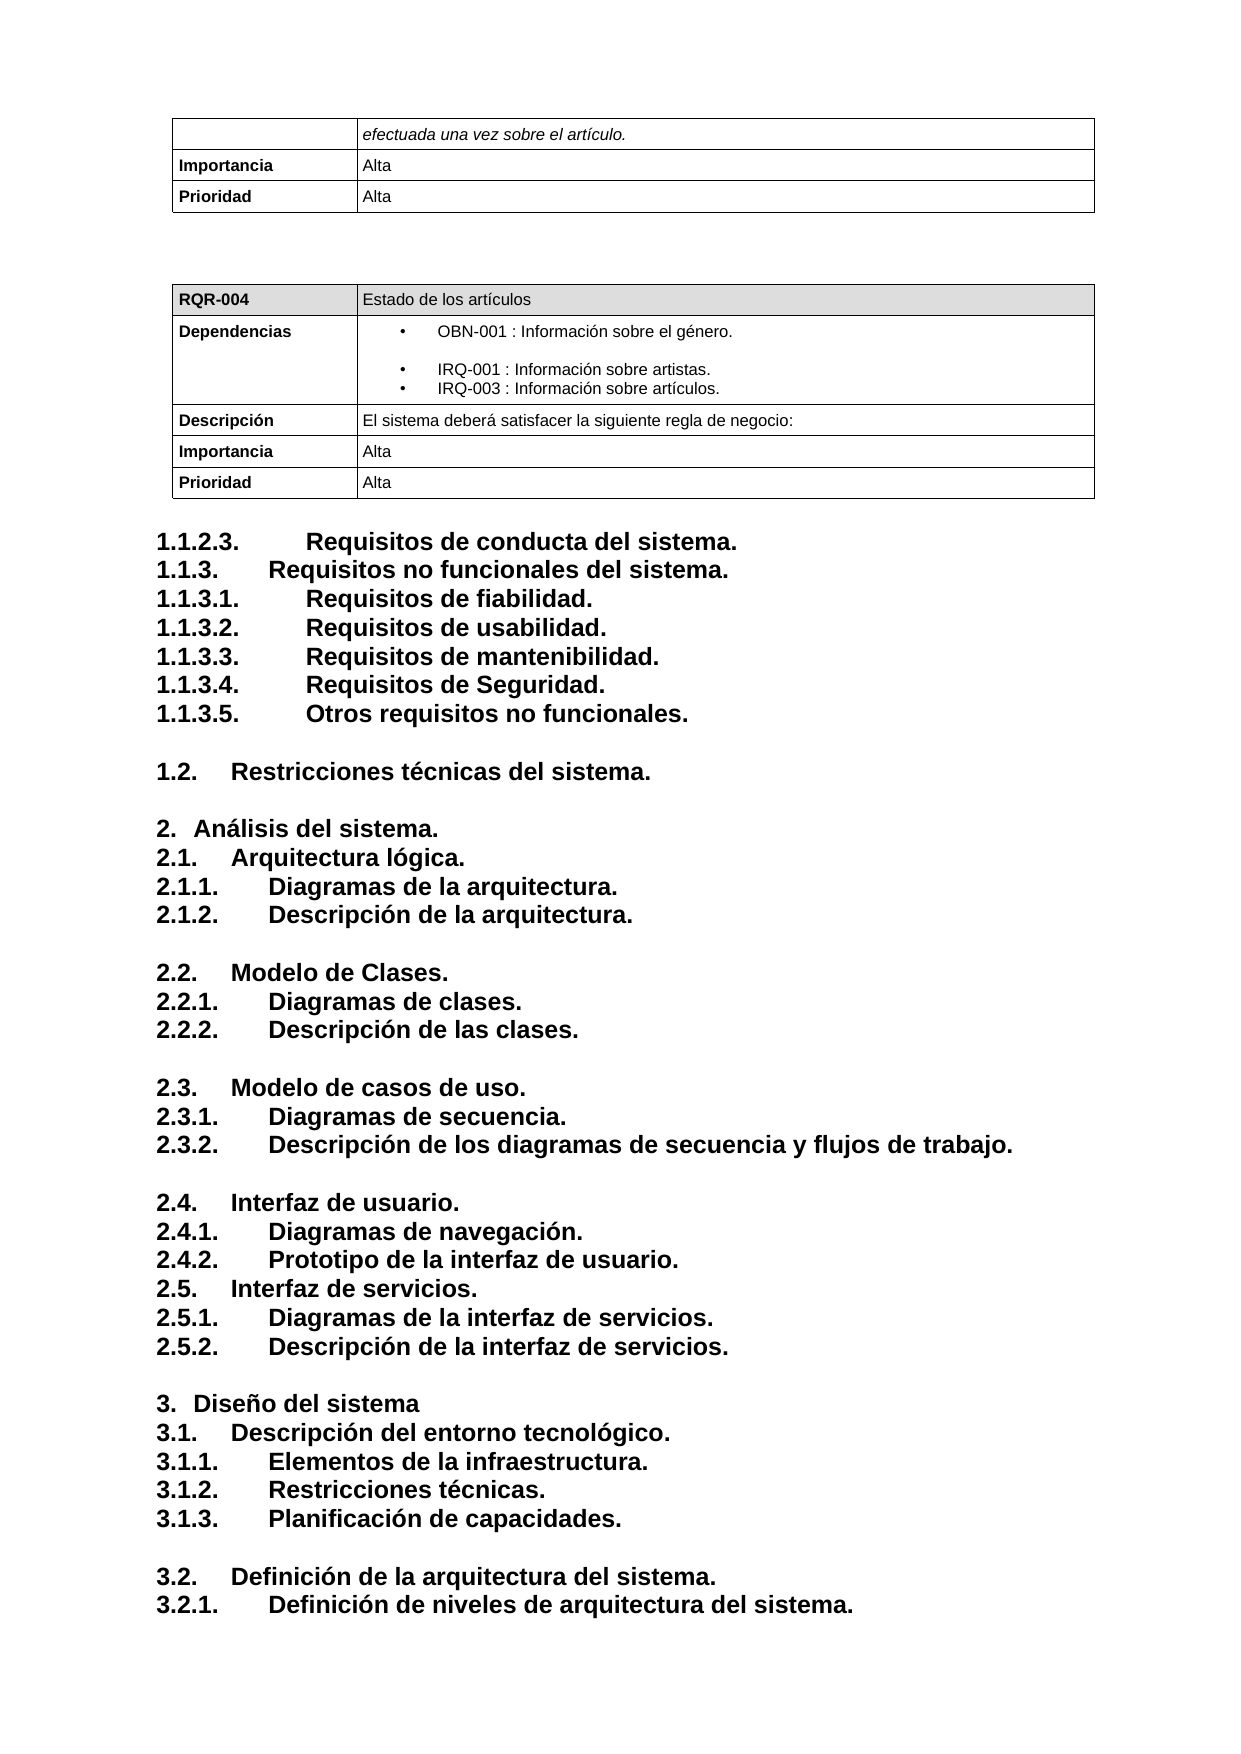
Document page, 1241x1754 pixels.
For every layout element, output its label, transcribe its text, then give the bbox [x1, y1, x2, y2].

list Requisitos de Seguridad. [156, 671, 1093, 699]
table_cell Importancia [173, 436, 357, 466]
list Descripción de las clases. [156, 1016, 1093, 1044]
list Arquitectura lógica. [156, 843, 1093, 872]
list Requisitos de fiabilidad. [156, 584, 1093, 613]
list Diagramas de secuencia. [156, 1102, 1093, 1131]
list Modelo de Clases. [156, 958, 1093, 987]
list Diagramas de navegación. [156, 1217, 1093, 1246]
table_cell Prioridad [173, 468, 357, 497]
list Requisitos de usabilidad. [156, 613, 1093, 642]
table_header Estado de los artículos [358, 285, 1094, 315]
list Planificación de capacidades. [156, 1504, 1093, 1533]
table_cell OBN-001 : Información sobre el género. IRQ-001 : Información sobre artistas. IRQ-003 : Información sobre artículos. [358, 316, 1094, 404]
list Diagramas de la interfaz de servicios. [156, 1303, 1093, 1332]
table_cell Descripción [173, 405, 357, 435]
table_cell Alta [358, 181, 1094, 212]
table_cell [173, 119, 357, 149]
list Requisitos no funcionales del sistema. [156, 556, 1093, 584]
table_cell Prioridad [173, 181, 357, 212]
list Modelo de casos de uso. [156, 1073, 1093, 1102]
list Restricciones técnicas del sistema. [156, 757, 1093, 786]
list Interfaz de usuario. [156, 1188, 1093, 1217]
list Requisitos de conducta del sistema. [156, 527, 1093, 556]
list Interfaz de servicios. [156, 1274, 1093, 1303]
list Restricciones técnicas. [156, 1476, 1093, 1504]
table_cell Importancia [173, 150, 357, 180]
list Requisitos de mantenibilidad. [156, 642, 1093, 671]
list Diagramas de la arquitectura. [156, 872, 1093, 901]
table_header RQR-004 [173, 285, 357, 315]
list Análisis del sistema. [156, 814, 1093, 843]
list Descripción de la interfaz de servicios. [156, 1332, 1093, 1361]
list Descripción de la arquitectura. [156, 901, 1093, 929]
table_cell Alta [358, 150, 1094, 180]
table_cell efectuada una vez sobre el artículo. [358, 119, 1094, 149]
list Elementos de la infraestructura. [156, 1447, 1093, 1476]
list Descripción del entorno tecnológico. [156, 1418, 1093, 1447]
list Otros requisitos no funcionales. [156, 699, 1093, 728]
list Definición de la arquitectura del sistema. [156, 1562, 1093, 1591]
list Prototipo de la interfaz de usuario. [156, 1246, 1093, 1274]
table_cell Dependencias [173, 316, 357, 404]
list Descripción de los diagramas de secuencia y flujos de trabajo. [156, 1131, 1093, 1159]
table_cell Alta [358, 436, 1094, 466]
table_cell El sistema deberá satisfacer la siguiente regla de negocio: [358, 405, 1094, 435]
list Definición de niveles de arquitectura del sistema. [156, 1591, 1093, 1619]
list Diagramas de clases. [156, 987, 1093, 1016]
list Diseño del sistema [156, 1389, 1093, 1418]
table_cell Alta [358, 468, 1094, 497]
